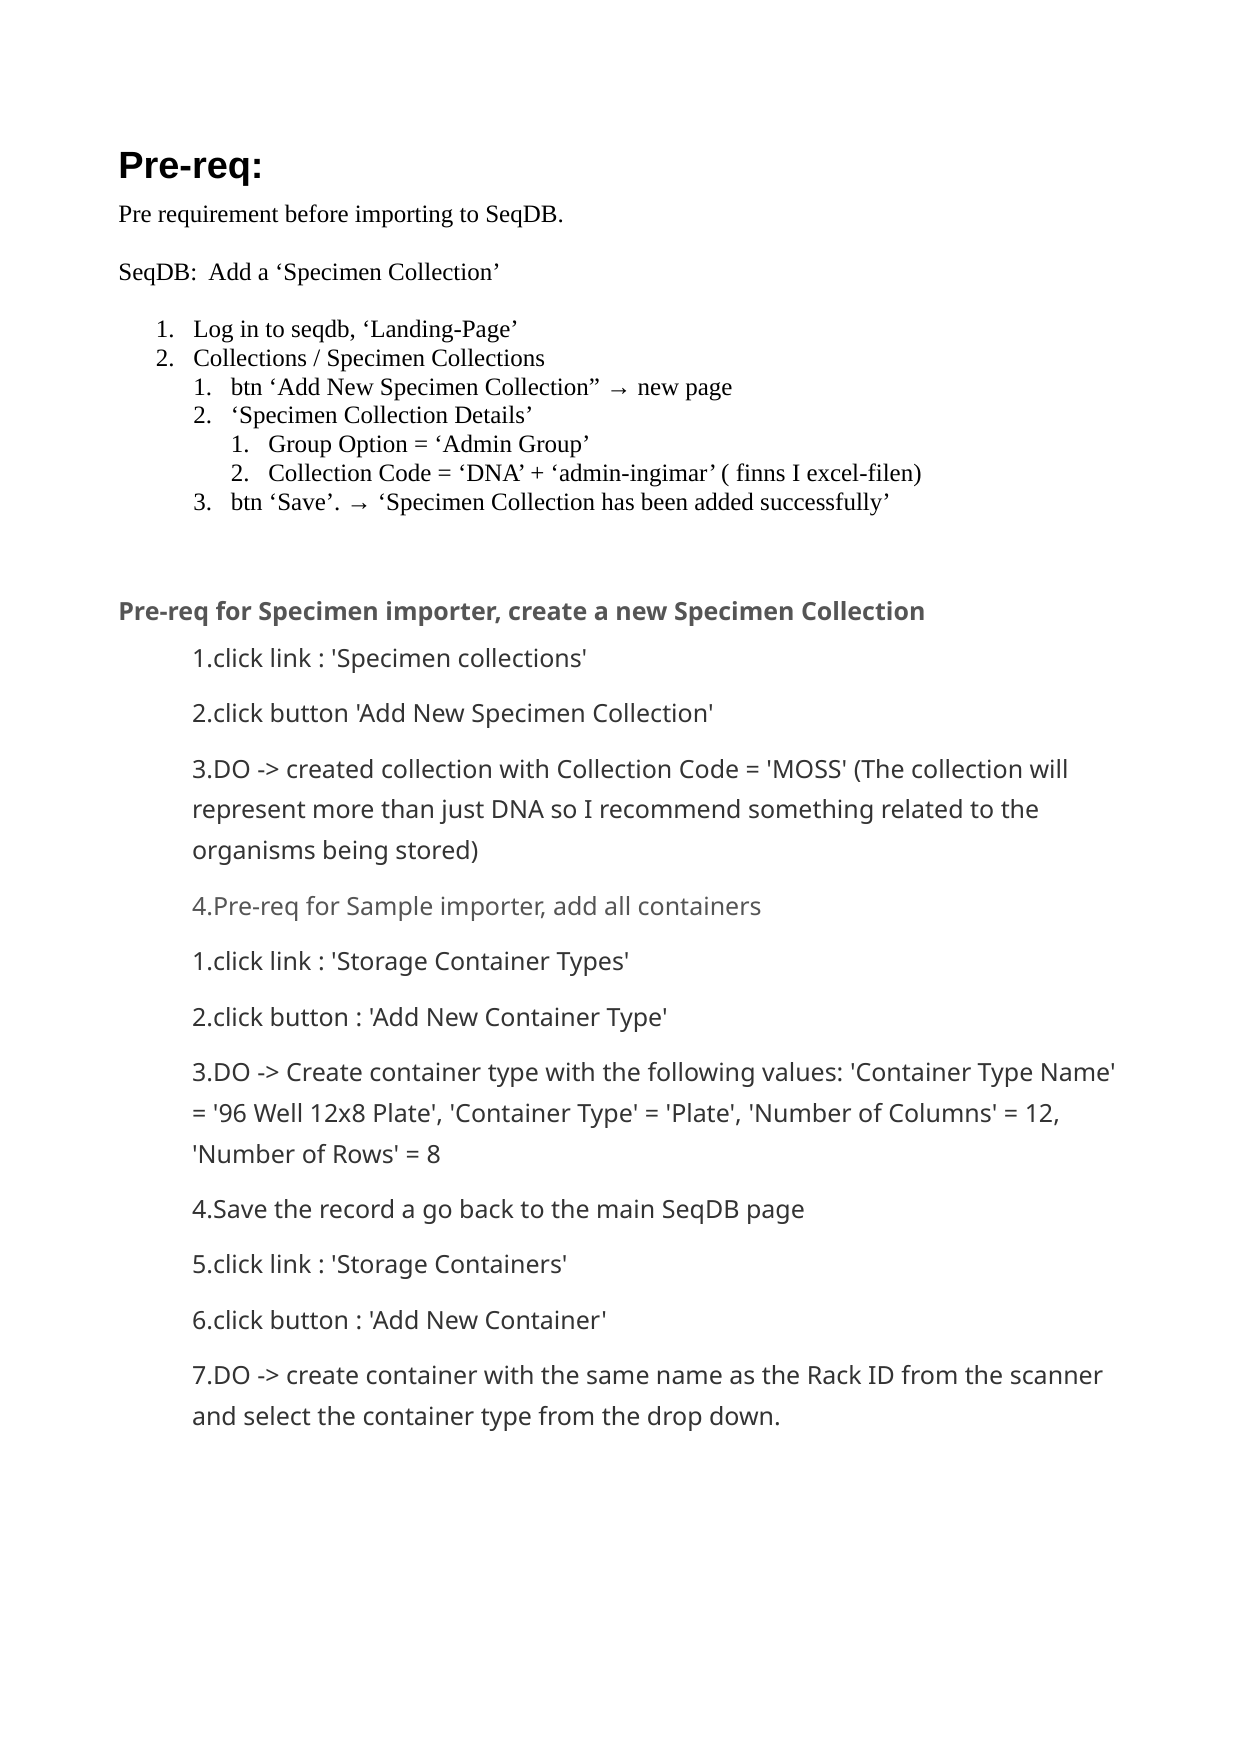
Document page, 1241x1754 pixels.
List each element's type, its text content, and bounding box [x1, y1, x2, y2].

text Pre requirement before importing to SeqDB. [118, 199, 1122, 228]
list click link : 'Storage Containers' [118, 1247, 1122, 1281]
list click button 'Add New Specimen Collection' [118, 696, 1122, 730]
subtitle Pre-req for Specimen importer, create a new Specimen Collection [118, 594, 1122, 628]
list DO -> Create container type with the following values: 'Container Type Name' = '96 Well 12x8 Plate', 'Container Type' = 'Plate', 'Number of Columns' = 12, 'Number of Rows' = 8 [118, 1054, 1122, 1170]
subtitle Pre-req: [118, 143, 1122, 187]
list btn ‘Save’. → ‘Specimen Collection has been added successfully’ [193, 487, 1122, 516]
list Group Option = ‘Admin Group’ [231, 429, 1122, 458]
list Save the record a go back to the main SeqDB page [118, 1192, 1122, 1226]
list Log in to seqdb, ‘Landing-Page’ [156, 314, 1122, 343]
list click link : 'Specimen collections' [118, 640, 1122, 674]
list click button : 'Add New Container' [118, 1302, 1122, 1337]
list DO -> create container with the same name as the Rack ID from the scanner and select the container type from the drop down. [118, 1358, 1122, 1433]
list btn ‘Add New Specimen Collection” → new page [193, 372, 1122, 401]
text SeqDB: Add a ‘Specimen Collection’ [118, 257, 1122, 286]
list DO -> created collection with Collection Code = 'MOSS' (The collection will represent more than just DNA so I recommend something related to the organisms being stored) [118, 751, 1122, 867]
list Collections / Specimen Collections [156, 343, 1122, 372]
list click link : 'Storage Container Types' [118, 944, 1122, 978]
list Pre-req for Sample importer, add all containers [118, 888, 1122, 922]
list click button : 'Add New Container Type' [118, 999, 1122, 1033]
list Collection Code = ‘DNA’ + ‘admin-ingimar’ ( finns I excel-filen) [231, 458, 1122, 487]
list ‘Specimen Collection Details’ [193, 401, 1122, 429]
